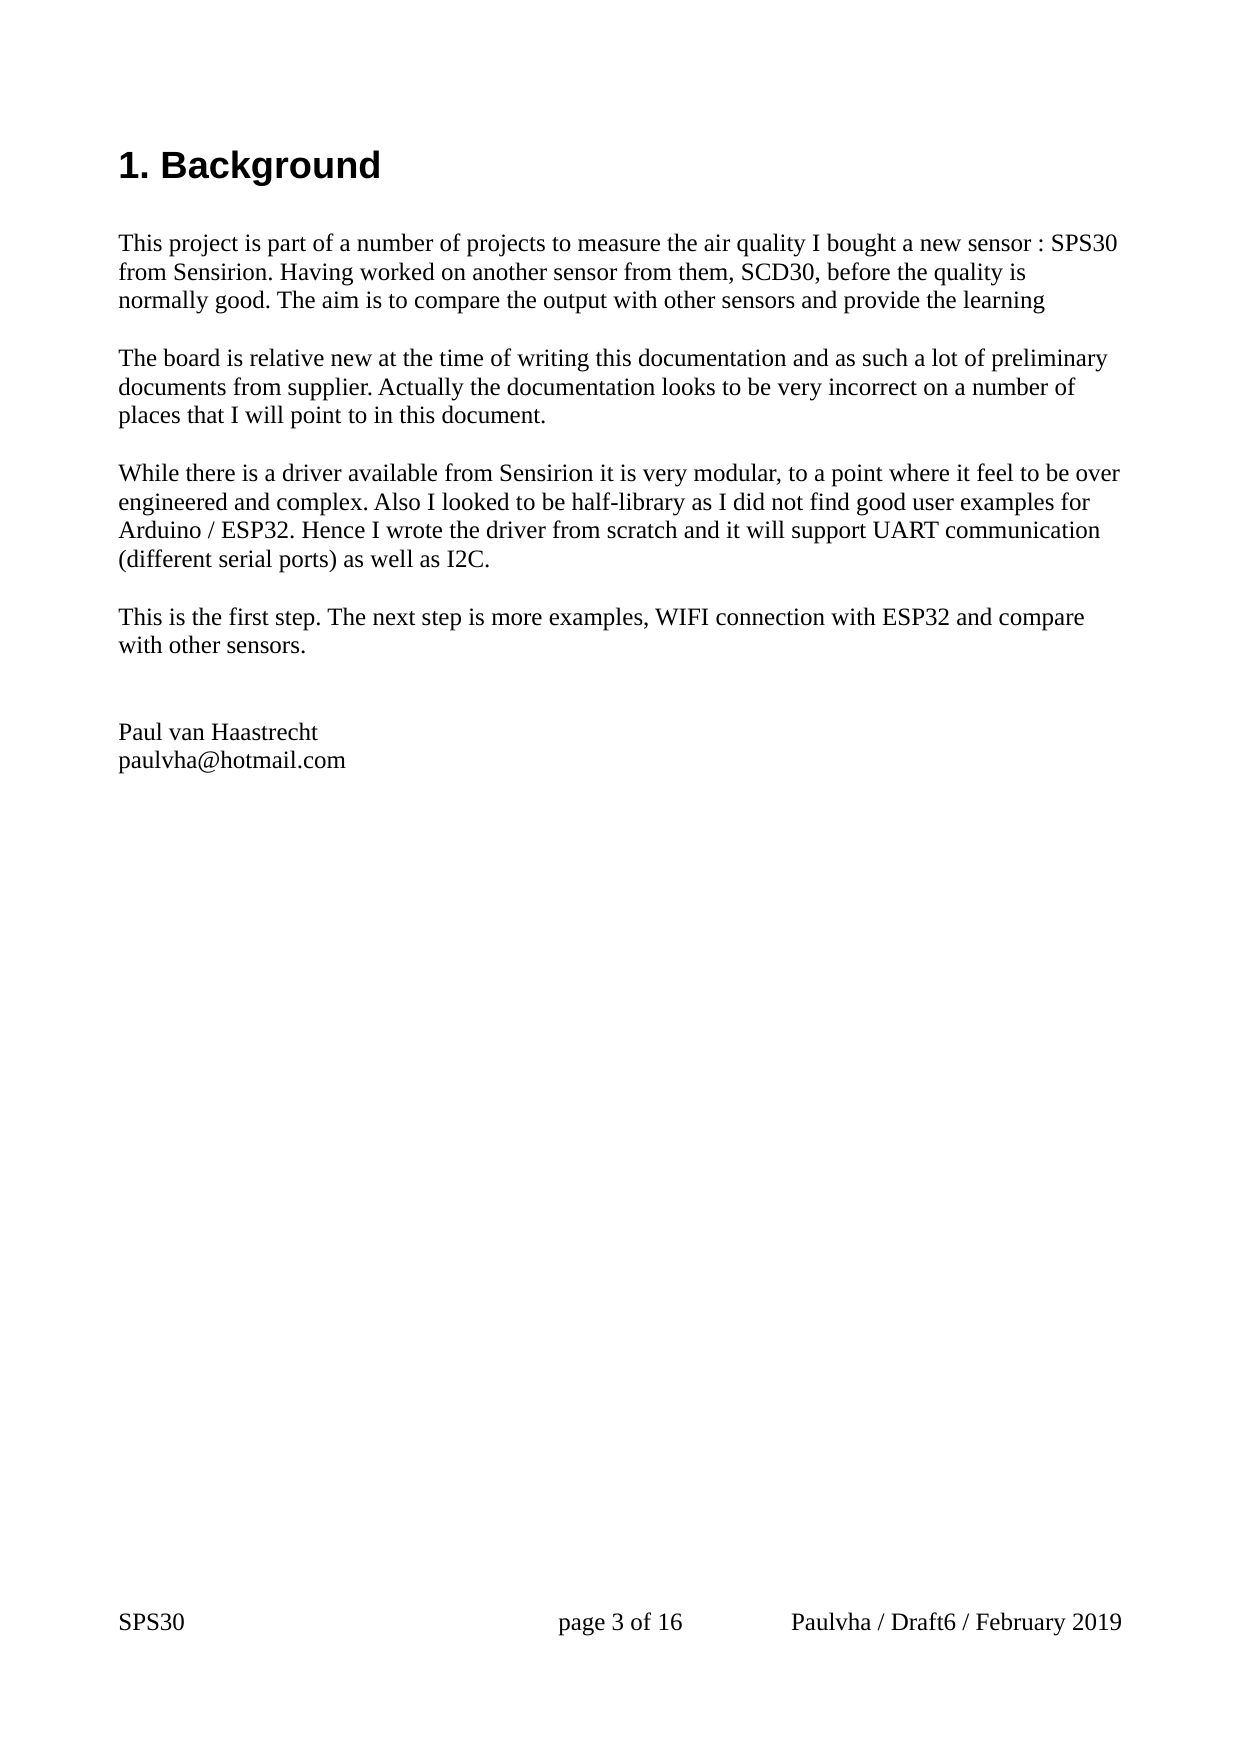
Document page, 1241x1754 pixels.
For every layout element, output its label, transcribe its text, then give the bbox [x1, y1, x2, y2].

subtitle 1. Background [118, 143, 1122, 187]
text This is the first step. The next step is more examples, WIFI connection with ESP32 and compare with other sensors. [118, 602, 1122, 659]
text The board is relative new at the time of writing this documentation and as such a lot of preliminary documents from supplier. Actually the documentation looks to be very incorrect on a number of places that I will point to in this document. [118, 343, 1122, 429]
text Paul van Haastrecht [118, 717, 1122, 746]
text While there is a driver available from Sensirion it is very modular, to a point where it feel to be over engineered and complex. Also I looked to be half-library as I did not find good user examples for Arduino / ESP32. Hence I wrote the driver from scratch and it will support UART communication (different serial ports) as well as I2C. [118, 458, 1122, 573]
text paulvha@hotmail.com [118, 746, 1122, 774]
text This project is part of a number of projects to measure the air quality I bought a new sensor : SPS30 from Sensirion. Having worked on another sensor from them, SCD30, before the quality is normally good. The aim is to compare the output with other sensors and provide the learning [118, 228, 1122, 314]
